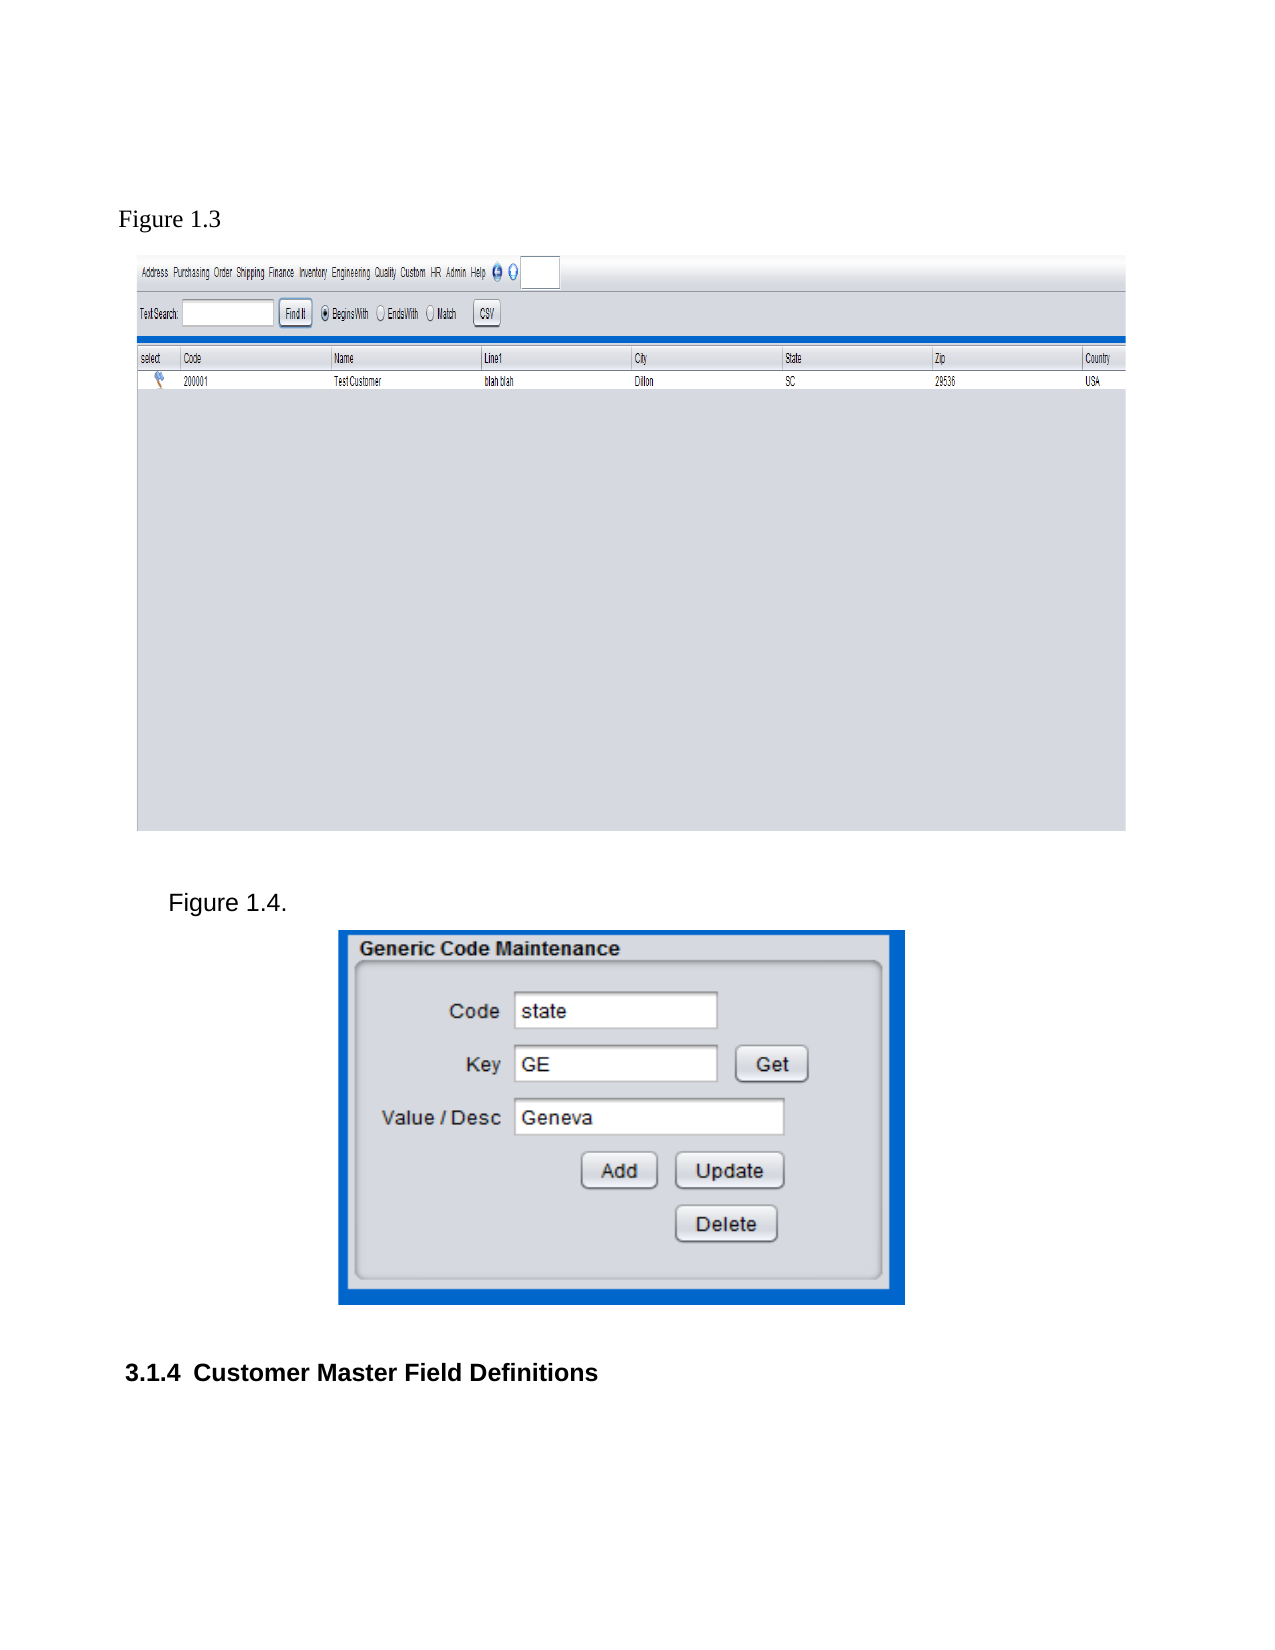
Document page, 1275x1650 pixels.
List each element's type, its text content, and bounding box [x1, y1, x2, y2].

picture [136, 255, 1126, 831]
text Figure 1.3 [118, 204, 1157, 233]
subtitle Customer Master Field Definitions [118, 1358, 1157, 1387]
text Figure 1.4. [118, 888, 1157, 917]
picture [338, 930, 905, 1305]
